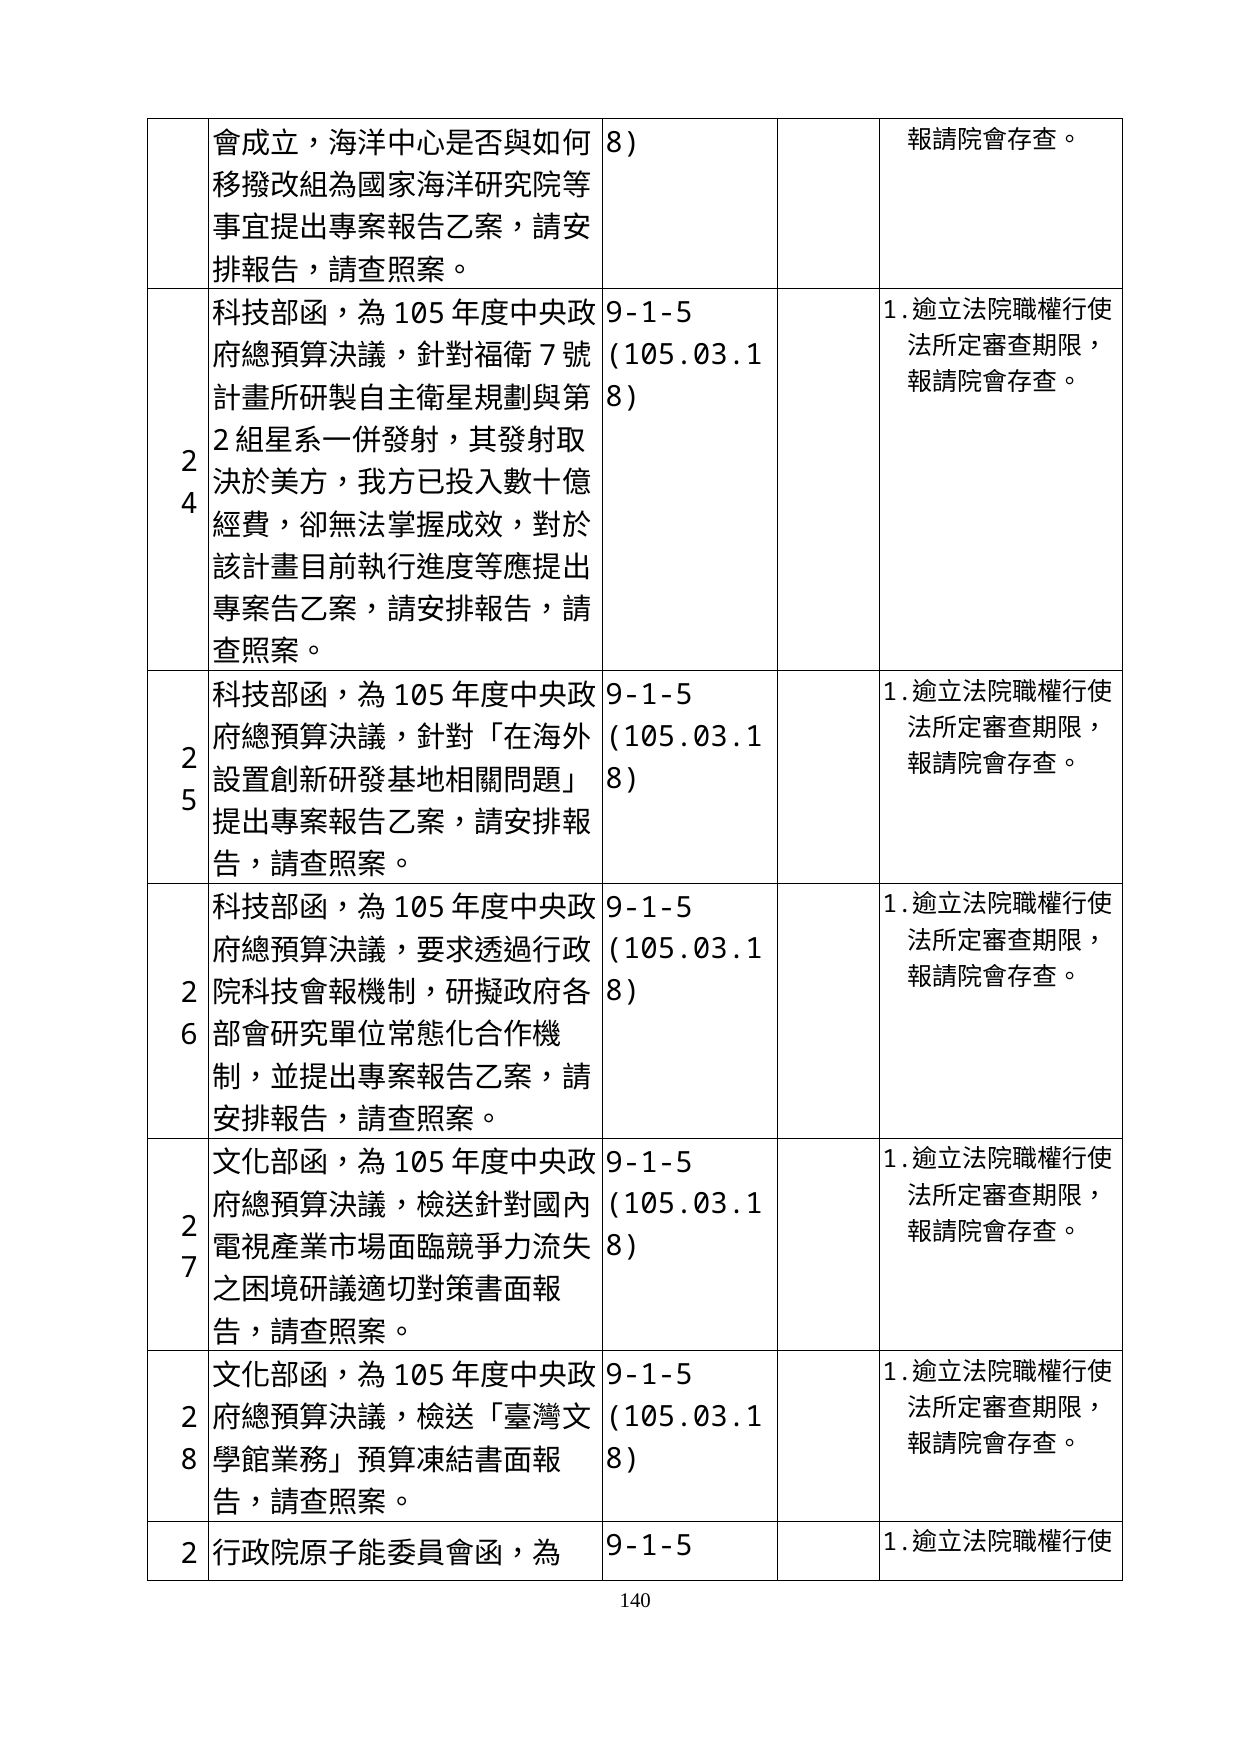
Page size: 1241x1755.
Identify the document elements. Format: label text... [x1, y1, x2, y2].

table_cell 1.逾立法院職權行使法所定審查期限，報請院會存查。 [880, 1351, 1122, 1521]
table_cell 9-1-5 (105.03.18) [603, 289, 777, 670]
table_cell [778, 671, 879, 883]
table_cell 1.逾立法院職權行使法所定審查期限，報請院會存查。 [880, 884, 1122, 1138]
table_cell 1.逾立法院職權行使法所定審查期限，報請院會存查。 [880, 671, 1122, 883]
table_cell 1.逾立法院職權行使 [880, 1522, 1122, 1580]
table_cell [778, 119, 879, 288]
table_cell 9-1-5 (105.03.18) [603, 1139, 777, 1350]
table_cell [148, 289, 208, 670]
table_cell [148, 671, 208, 883]
table_cell [778, 1351, 879, 1521]
table_cell [148, 1522, 208, 1580]
table_cell [778, 1139, 879, 1350]
table_cell 科技部函，為105年度中央政府總預算決議，針對福衛7號計畫所研製自主衛星規劃與第2組星系一併發射，其發射取決於美方，我方已投入數十億經費，卻無法掌握成效，對於該計畫目前執行進度等應提出專案告乙案，請安排報告，請查照案。 [209, 289, 602, 670]
table_cell 報請院會存查。 [880, 119, 1122, 288]
table_cell [778, 884, 879, 1138]
table_cell [148, 119, 208, 288]
table_cell 文化部函，為105年度中央政府總預算決議，檢送針對國內電視產業市場面臨競爭力流失之困境研議適切對策書面報告，請查照案。 [209, 1139, 602, 1350]
table_cell [778, 289, 879, 670]
table_cell [148, 1139, 208, 1350]
table_cell 文化部函，為105年度中央政府總預算決議，檢送「臺灣文學館業務」預算凍結書面報告，請查照案。 [209, 1351, 602, 1521]
table_cell 行政院原子能委員會函，為 [209, 1522, 602, 1580]
table_cell 8) [603, 119, 777, 288]
table_cell 9-1-5 (105.03.18) [603, 671, 777, 883]
table_cell [778, 1522, 879, 1580]
table_cell 9-1-5 (105.03.18) [603, 884, 777, 1138]
table_cell 9-1-5 [603, 1522, 777, 1580]
table_cell 科技部函，為105年度中央政府總預算決議，針對「在海外設置創新研發基地相關問題」提出專案報告乙案，請安排報告，請查照案。 [209, 671, 602, 883]
table_cell [148, 884, 208, 1138]
table_cell 1.逾立法院職權行使法所定審查期限，報請院會存查。 [880, 1139, 1122, 1350]
table_cell 會成立，海洋中心是否與如何移撥改組為國家海洋研究院等事宜提出專案報告乙案，請安排報告，請查照案。 [209, 119, 602, 288]
table_cell 9-1-5 (105.03.18) [603, 1351, 777, 1521]
table_cell 科技部函，為105年度中央政府總預算決議，要求透過行政院科技會報機制，研擬政府各部會研究單位常態化合作機制，並提出專案報告乙案，請安排報告，請查照案。 [209, 884, 602, 1138]
table_cell [148, 1351, 208, 1521]
table_cell 1.逾立法院職權行使法所定審查期限，報請院會存查。 [880, 289, 1122, 670]
